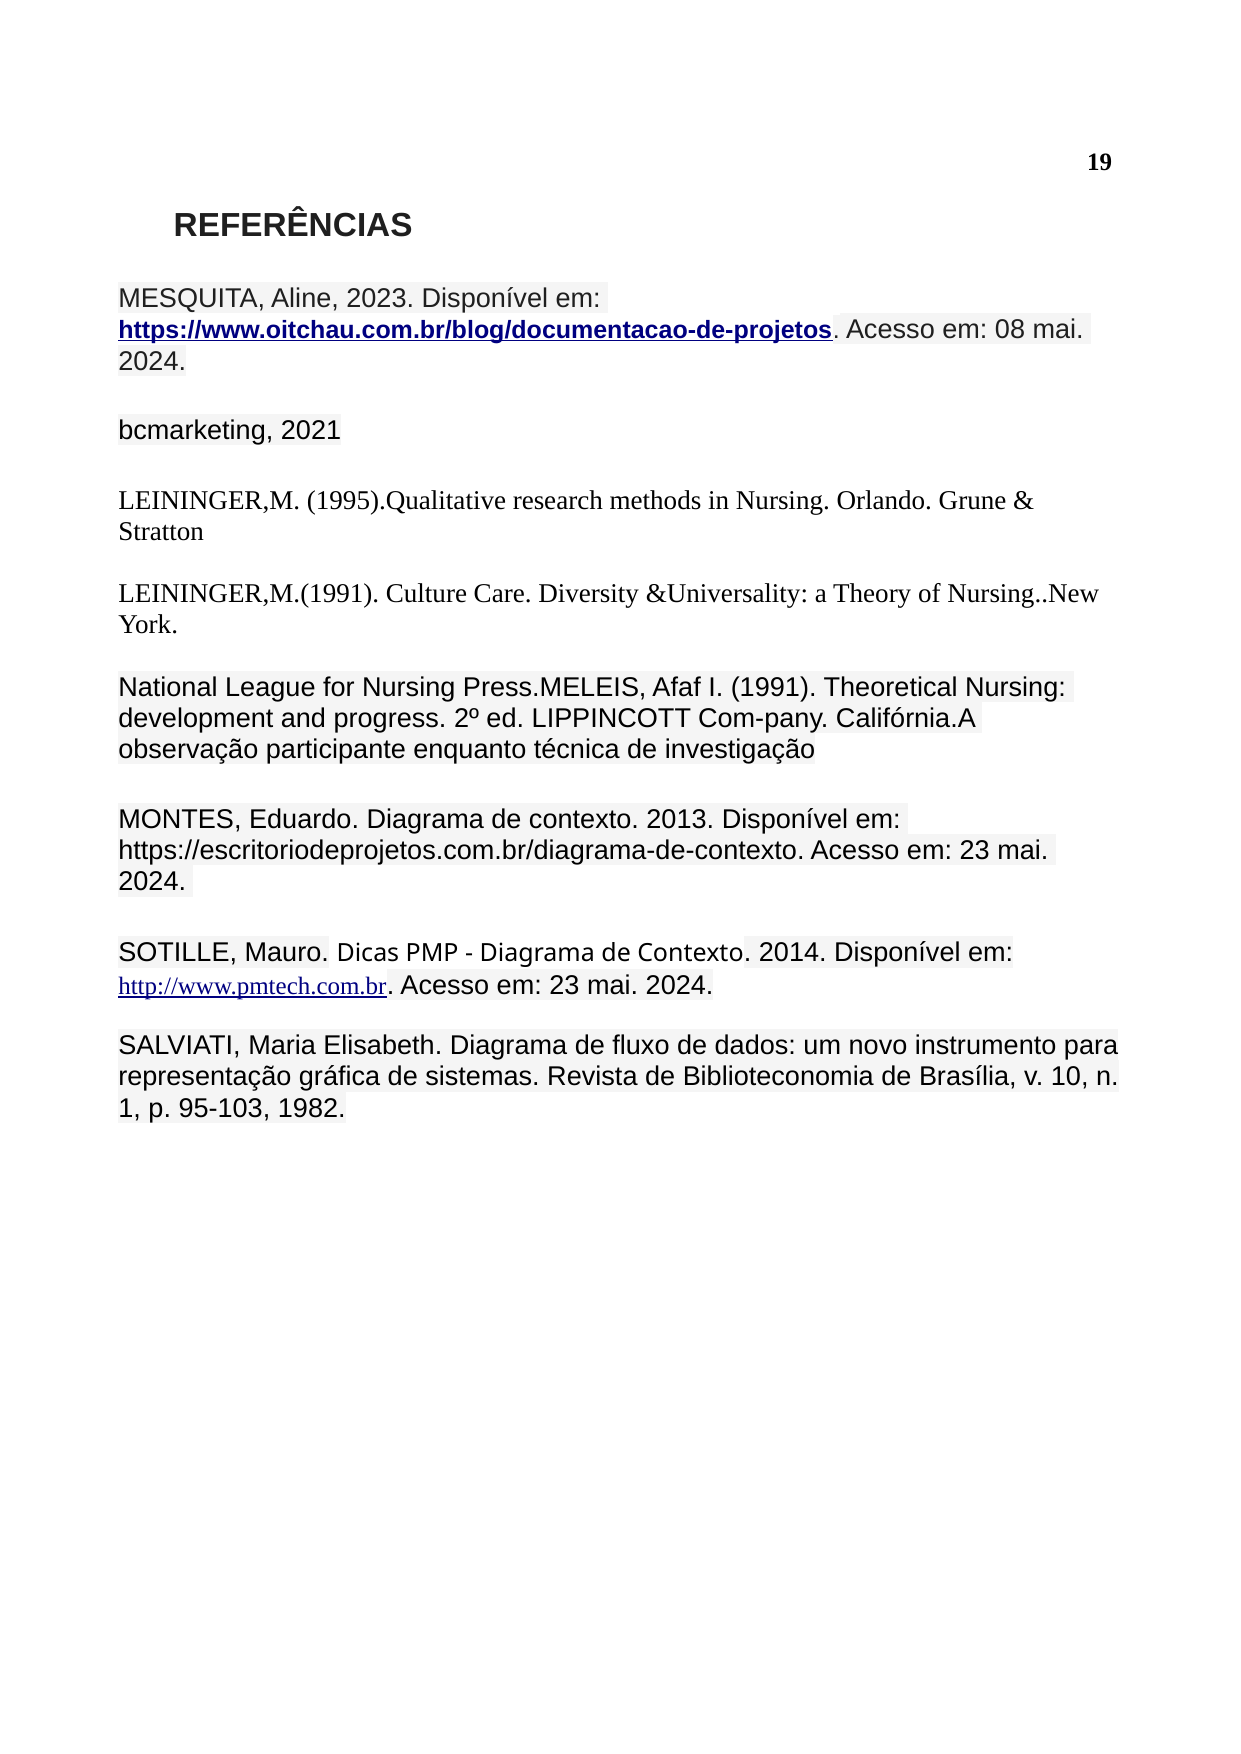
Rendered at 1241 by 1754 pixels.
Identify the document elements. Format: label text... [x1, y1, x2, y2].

text LEININGER,M.(1991). Culture Care. Diversity &Universality: a Theory of Nursing..New York. [118, 577, 1122, 639]
text National League for Nursing Press.MELEIS, Afaf I. (1991). Theoretical Nursing: development and progress. 2º ed. LIPPINCOTT Com-pany. Califórnia.A observação participante enquanto técnica de investigação [118, 671, 1122, 764]
text MONTES, Eduardo. Diagrama de contexto. 2013. Disponível em: https://escritoriodeprojetos.com.br/diagrama-de-contexto. Acesso em: 23 mai. 2024. [118, 803, 1122, 897]
text MESQUITA, Aline, 2023. Disponível em: https://www.oitchau.com.br/blog/documentacao-de-projetos. Acesso em: 08 mai. 2024. [118, 282, 1122, 376]
text SOTILLE, Mauro. Dicas PMP - Diagrama de Contexto. 2014. Disponível em: [118, 935, 1122, 969]
text bcmarketing, 2021 [118, 414, 1122, 445]
text REFERÊNCIAS [118, 205, 1122, 243]
text http://www.pmtech.com.br. Acesso em: 23 mai. 2024. [118, 969, 1122, 1000]
text LEININGER,M. (1995).Qualitative research methods in Nursing. Orlando. Grune & Stratton [118, 484, 1122, 546]
text SALVIATI, Maria Elisabeth. Diagrama de fluxo de dados: um novo instrumento para representação gráfica de sistemas. Revista de Biblioteconomia de Brasília, v. 10, n. 1, p. 95-103, 1982. [118, 1029, 1122, 1123]
